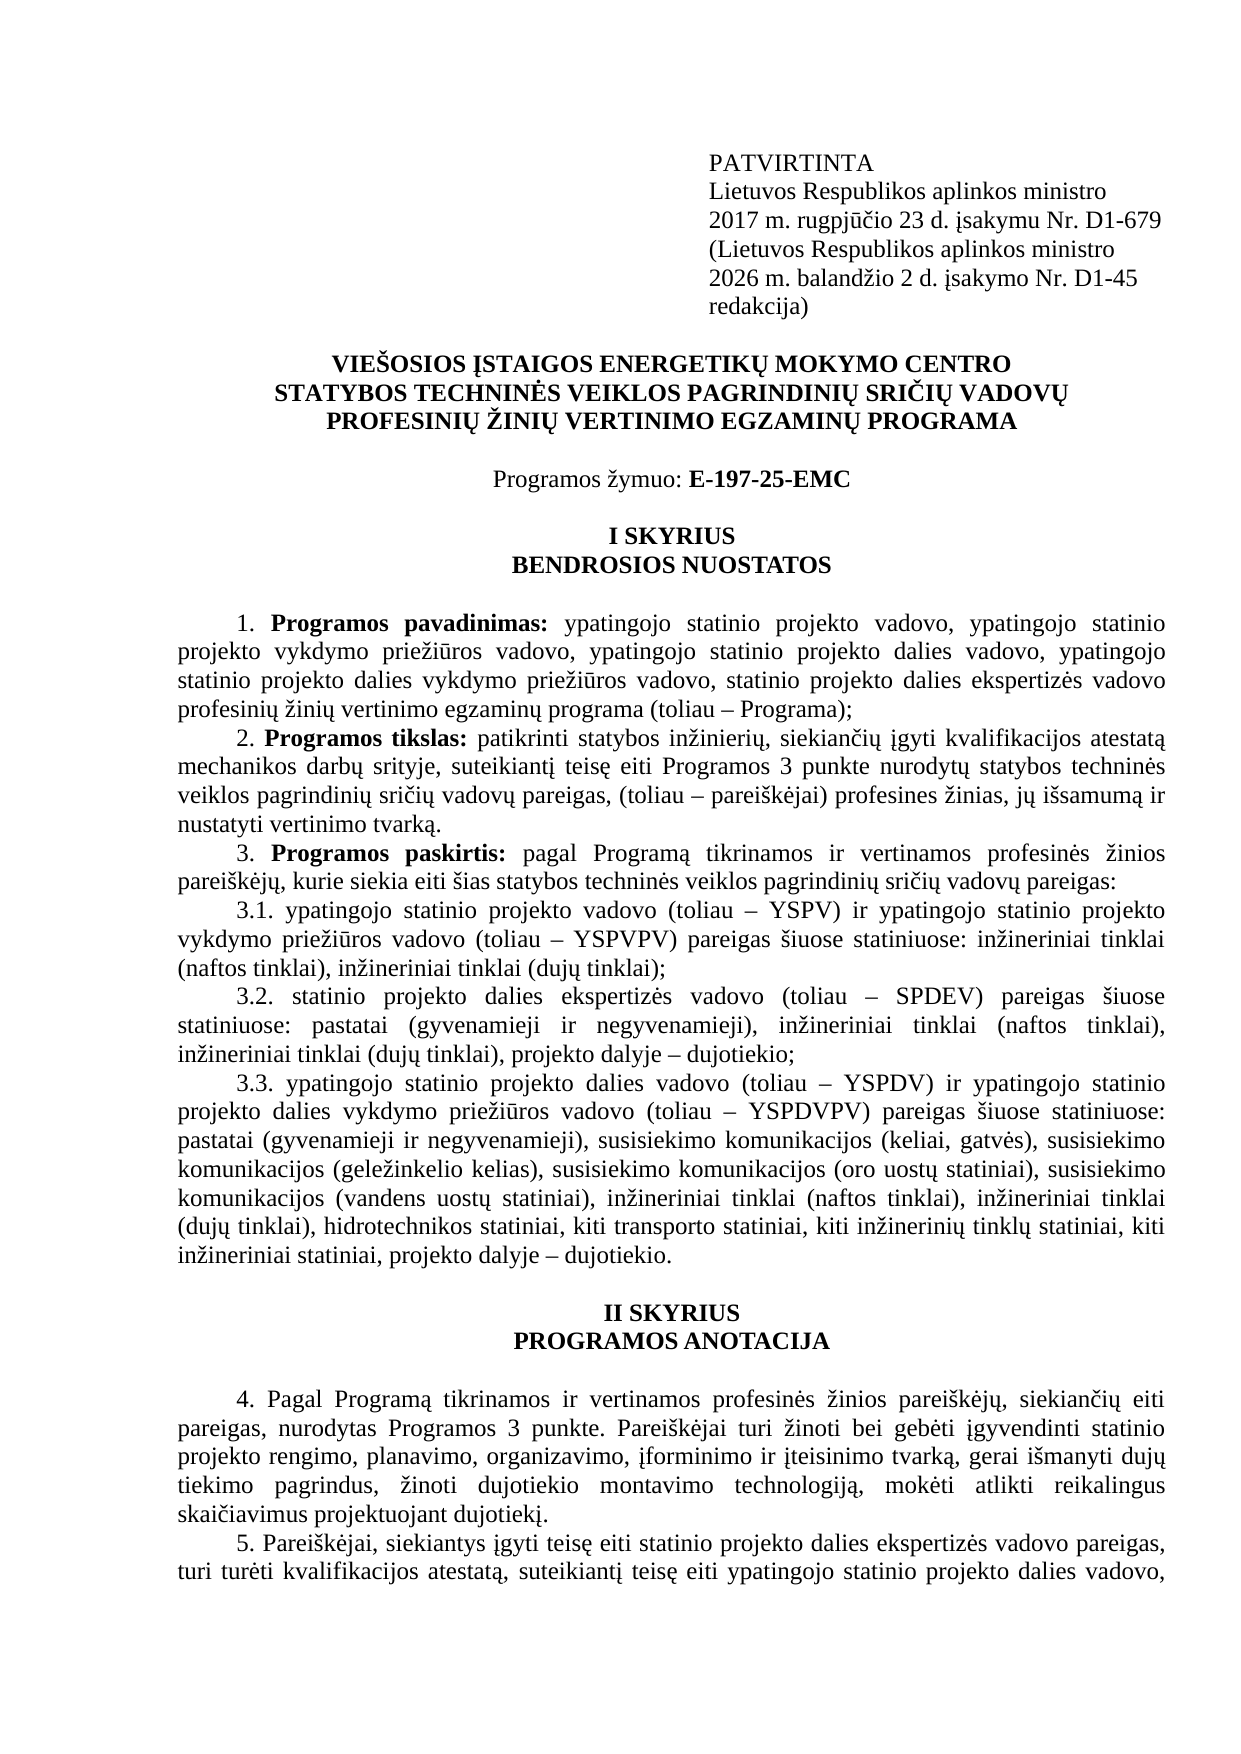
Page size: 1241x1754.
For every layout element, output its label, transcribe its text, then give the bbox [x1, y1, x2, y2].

text Programos žymuo: E-197-25-EMC [177, 464, 1166, 493]
text PROFESINIŲ ŽINIŲ VERTINIMO EGZAMINŲ PROGRAMA [177, 406, 1166, 435]
text 2026 m. balandžio 2 d. įsakymo Nr. D1-45 [709, 263, 1166, 291]
text 2. Programos tikslas: patikrinti statybos inžinierių, siekiančių įgyti kvalifikacijos atestatą mechanikos darbų srityje, suteikiantį teisę eiti Programos 3 punkte nurodytų statybos techninės veiklos pagrindinių sričių vadovų pareigas, (toliau – pareiškėjai) profesines žinias, jų išsamumą ir nustatyti vertinimo tvarką. [177, 723, 1166, 838]
text I SKYRIUS [177, 521, 1166, 550]
text PROGRAMOS ANOTACIJA [177, 1326, 1166, 1355]
text 3.3. ypatingojo statinio projekto dalies vadovo (toliau – YSPDV) ir ypatingojo statinio projekto dalies vykdymo priežiūros vadovo (toliau – YSPDVPV) pareigas šiuose statiniuose: pastatai (gyvenamieji ir negyvenamieji), susisiekimo komunikacijos (keliai, gatvės), susisiekimo komunikacijos (geležinkelio kelias), susisiekimo komunikacijos (oro uostų statiniai), susisiekimo komunikacijos (vandens uostų statiniai), inžineriniai tinklai (naftos tinklai), inžineriniai tinklai (dujų tinklai), hidrotechnikos statiniai, kiti transporto statiniai, kiti inžinerinių tinklų statiniai, kiti inžineriniai statiniai, projekto dalyje – dujotiekio. [177, 1068, 1166, 1269]
text 3.2. statinio projekto dalies ekspertizės vadovo (toliau – SPDEV) pareigas šiuose statiniuose: pastatai (gyvenamieji ir negyvenamieji), inžineriniai tinklai (naftos tinklai), inžineriniai tinklai (dujų tinklai), projekto dalyje – dujotiekio; [177, 981, 1166, 1068]
text (Lietuvos Respublikos aplinkos ministro [709, 234, 1166, 263]
text redakcija) [709, 291, 1166, 320]
text STATYBOS TECHNINĖS VEIKLOS PAGRINDINIŲ SRIČIŲ VADOVŲ [177, 378, 1166, 406]
text PATVIRTINTA [709, 148, 1166, 176]
text 4. Pagal Programą tikrinamos ir vertinamos profesinės žinios pareiškėjų, siekiančių eiti pareigas, nurodytas Programos 3 punkte. Pareiškėjai turi žinoti bei gebėti įgyvendinti statinio projekto rengimo, planavimo, organizavimo, įforminimo ir įteisinimo tvarką, gerai išmanyti dujų tiekimo pagrindus, žinoti dujotiekio montavimo technologiją, mokėti atlikti reikalingus skaičiavimus projektuojant dujotiekį. [177, 1384, 1166, 1528]
text 5. Pareiškėjai, siekiantys įgyti teisę eiti statinio projekto dalies ekspertizės vadovo pareigas, turi turėti kvalifikacijos atestatą, suteikiantį teisę eiti ypatingojo statinio projekto dalies vadovo, [177, 1528, 1166, 1585]
text Lietuvos Respublikos aplinkos ministro 2017 m. rugpjūčio 23 d. įsakymu Nr. D1-679 [709, 176, 1166, 234]
text 3.1. ypatingojo statinio projekto vadovo (toliau – YSPV) ir ypatingojo statinio projekto vykdymo priežiūros vadovo (toliau – YSPVPV) pareigas šiuose statiniuose: inžineriniai tinklai (naftos tinklai), inžineriniai tinklai (dujų tinklai); [177, 895, 1166, 981]
text VIEŠOSIOS ĮSTAIGOS energetikų mokymo centro [177, 349, 1166, 378]
text 3. Programos paskirtis: pagal Programą tikrinamos ir vertinamos profesinės žinios pareiškėjų, kurie siekia eiti šias statybos techninės veiklos pagrindinių sričių vadovų pareigas: [177, 838, 1166, 895]
text BENDROSIOS NUOSTATOS [177, 550, 1166, 579]
text II SKYRIUS [177, 1298, 1166, 1326]
text 1. Programos pavadinimas: ypatingojo statinio projekto vadovo, ypatingojo statinio projekto vykdymo priežiūros vadovo, ypatingojo statinio projekto dalies vadovo, ypatingojo statinio projekto dalies vykdymo priežiūros vadovo, statinio projekto dalies ekspertizės vadovo profesinių žinių vertinimo egzaminų programa (toliau – Programa); [177, 608, 1166, 723]
